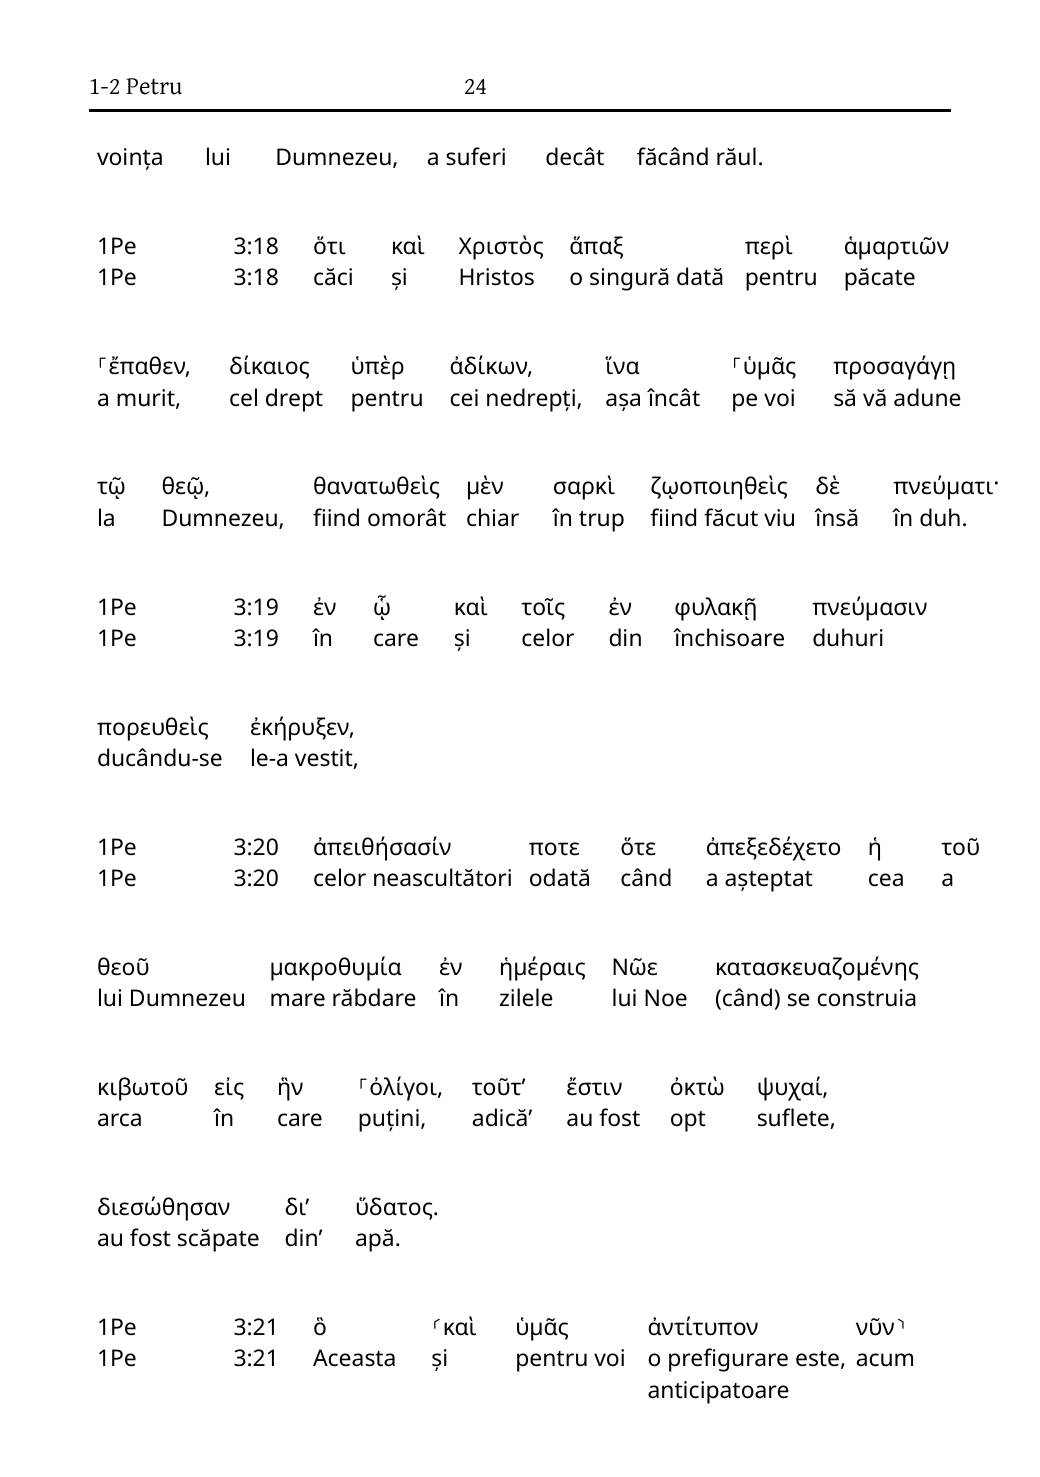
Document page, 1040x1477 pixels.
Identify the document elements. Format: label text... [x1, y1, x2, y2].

table_cell și [427, 1342, 511, 1405]
table_cell ὕδατος. [351, 1191, 462, 1222]
table_cell περὶ [740, 230, 839, 261]
table_header [280, 1160, 351, 1191]
table_header [309, 1280, 427, 1311]
table_header [701, 799, 863, 831]
table_cell νῦν⸃ [851, 1311, 944, 1342]
table_header [93, 920, 265, 951]
table_header [354, 1040, 467, 1071]
table_cell 3:20 [229, 862, 309, 893]
table_cell lui Noe [607, 982, 711, 1013]
table_header [346, 319, 445, 350]
table_header [643, 1280, 851, 1311]
table_cell ἐν [309, 590, 369, 622]
table_cell au fost [562, 1102, 665, 1133]
table_header [351, 1160, 462, 1191]
table_cell ἅπαξ [565, 230, 740, 261]
table_cell decât [541, 141, 632, 172]
table_cell ὅτι [309, 230, 387, 261]
table_cell ζῳοποιηθεὶς [646, 470, 811, 502]
table_cell la [93, 502, 157, 533]
table_cell au fost scăpate [93, 1222, 280, 1253]
table_cell o prefigurare este, anticipatoare [643, 1342, 851, 1405]
table_cell 1Pe [93, 230, 229, 261]
table_header [665, 1040, 752, 1071]
table_header [562, 1040, 665, 1071]
table_cell care [273, 1102, 353, 1133]
table_cell și [450, 622, 517, 653]
table_header [427, 1280, 511, 1311]
table_cell ποτε [525, 831, 616, 862]
table_cell 3:18 [229, 261, 309, 293]
table_cell ἀντίτυπον [643, 1311, 851, 1342]
table_cell le-a vestit, [246, 742, 382, 773]
table_cell Aceasta [309, 1342, 427, 1405]
table_header [309, 559, 369, 590]
table_cell ὅτε [616, 831, 701, 862]
table_header [607, 920, 711, 951]
table_cell πνεύματι· [889, 470, 1016, 502]
table_cell celor [517, 622, 604, 653]
table_cell Dumnezeu, [271, 141, 422, 172]
table_cell καὶ [450, 590, 517, 622]
table_header [369, 559, 449, 590]
table_cell διεσώθησαν [93, 1191, 280, 1222]
table_header [462, 439, 548, 470]
table_header [309, 199, 387, 230]
table_cell ἀδίκων, [445, 350, 601, 381]
table_cell Νῶε [607, 951, 711, 982]
table_cell păcate [839, 261, 970, 293]
table_cell 1Pe [93, 831, 229, 862]
table_cell ὑμᾶς [511, 1311, 643, 1342]
table_cell 3:21 [229, 1342, 309, 1405]
table_cell în trup [549, 502, 646, 533]
table_cell suflete, [753, 1102, 860, 1133]
table_cell în duh. [889, 502, 1016, 533]
table_cell a așteptat [701, 862, 863, 893]
table_header [454, 199, 565, 230]
table_cell τοῖς [517, 590, 604, 622]
table_cell pentru voi [511, 1342, 643, 1405]
table_header [445, 319, 601, 350]
table_cell a suferi [423, 141, 541, 172]
table_cell să vă adune [829, 381, 985, 413]
table_cell μὲν [462, 470, 548, 502]
table_cell τοῦτ’ [468, 1071, 562, 1102]
table_cell când [616, 862, 701, 893]
table_header [93, 799, 229, 831]
table_header [517, 559, 604, 590]
table_cell ἐν [604, 590, 670, 622]
table_header [93, 559, 229, 590]
table_header [246, 679, 382, 711]
table_header [549, 439, 646, 470]
table_header [229, 799, 309, 831]
table_cell φυλακῇ [670, 590, 808, 622]
table_header [93, 1040, 210, 1071]
table_cell în [309, 622, 369, 653]
table_cell fiind făcut viu [646, 502, 811, 533]
table_cell θανατωθεὶς [309, 470, 462, 502]
table_cell făcând răul. [633, 141, 823, 172]
table_cell din’ [280, 1222, 351, 1253]
table_cell πορευθεὶς [93, 711, 246, 742]
table_cell προσαγάγῃ [829, 350, 985, 381]
table_header [601, 319, 727, 350]
table_cell a murit, [93, 381, 225, 413]
table_cell din [604, 622, 670, 653]
table_cell ὀκτὼ [665, 1071, 752, 1102]
table_cell închisoare [670, 622, 808, 653]
table_header [839, 199, 970, 230]
table_header [646, 439, 811, 470]
table_cell și [387, 261, 454, 293]
table_cell ducându-se [93, 742, 246, 773]
table_header [468, 1040, 562, 1071]
table_cell ἁμαρτιῶν [839, 230, 970, 261]
table_cell (când) se construia [711, 982, 937, 1013]
table_cell adică’ [468, 1102, 562, 1133]
table_cell ⸀ὀλίγοι, [354, 1071, 467, 1102]
table_cell cei nedrepți, [445, 381, 601, 413]
table_cell puțini, [354, 1102, 467, 1133]
table_cell κιβωτοῦ [93, 1071, 210, 1102]
table_cell μακροθυμία [265, 951, 435, 982]
table_header [829, 319, 985, 350]
table_cell 3:20 [229, 831, 309, 862]
table_cell Dumnezeu, [157, 502, 309, 533]
table_cell 3:18 [229, 230, 309, 261]
table_cell 1Pe [93, 1342, 229, 1405]
table_header [309, 799, 524, 831]
table_cell 1Pe [93, 1311, 229, 1342]
table_cell cel drept [225, 381, 346, 413]
table_cell arca [93, 1102, 210, 1133]
table_header [225, 319, 346, 350]
table_cell 3:21 [229, 1311, 309, 1342]
table_cell ᾧ [369, 590, 449, 622]
table_cell ψυχαί, [753, 1071, 860, 1102]
table_cell o singură dată [565, 261, 740, 293]
table_header [273, 1040, 353, 1071]
table_cell ὑπὲρ [346, 350, 445, 381]
table_cell în [435, 982, 495, 1013]
table_header [435, 920, 495, 951]
table_cell căci [309, 261, 387, 293]
table_cell apă. [351, 1222, 462, 1253]
table_cell așa încât [601, 381, 727, 413]
table_cell odată [525, 862, 616, 893]
table_cell însă [811, 502, 889, 533]
table_header [387, 199, 454, 230]
table_header [727, 319, 829, 350]
table_cell duhuri [808, 622, 949, 653]
table_header [864, 799, 937, 831]
table_cell δίκαιος [225, 350, 346, 381]
table_header [808, 559, 949, 590]
table_header [889, 439, 1016, 470]
table_header [565, 199, 740, 230]
table_cell lui Dumnezeu [93, 982, 265, 1013]
table_header [450, 559, 517, 590]
table_cell lui [201, 141, 271, 172]
table_header [937, 799, 1007, 831]
table_cell ἀπεξεδέχετο [701, 831, 863, 862]
table_cell pentru [740, 261, 839, 293]
table_cell ἣν [273, 1071, 353, 1102]
table_header [670, 559, 808, 590]
table_cell τῷ [93, 470, 157, 502]
table_cell θεοῦ [93, 951, 265, 982]
table_cell δὲ [811, 470, 889, 502]
table_header [495, 920, 607, 951]
table_cell ἡμέραις [495, 951, 607, 982]
table_cell 1Pe [93, 862, 229, 893]
table_header [93, 679, 246, 711]
table_header [740, 199, 839, 230]
table_header [309, 439, 462, 470]
table_header [229, 1280, 309, 1311]
table_cell ἀπειθήσασίν [309, 831, 524, 862]
table_cell ἐκήρυξεν, [246, 711, 382, 742]
table_header [511, 1280, 643, 1311]
table_cell celor neascultători [309, 862, 524, 893]
table_cell 1Pe [93, 590, 229, 622]
table_cell 3:19 [229, 590, 309, 622]
table_cell τοῦ [937, 831, 1007, 862]
table_header [229, 199, 309, 230]
table_header [93, 199, 229, 230]
table_cell care [369, 622, 449, 653]
table_cell 1Pe [93, 622, 229, 653]
table_cell Χριστὸς [454, 230, 565, 261]
table_header [93, 1280, 229, 1311]
table_cell κατασκευαζομένης [711, 951, 937, 982]
table_header [93, 1160, 280, 1191]
table_cell δι’ [280, 1191, 351, 1222]
table_cell cea [864, 862, 937, 893]
table_cell εἰς [210, 1071, 273, 1102]
table_cell καὶ [387, 230, 454, 261]
table_cell ⸀ἔπαθεν, [93, 350, 225, 381]
table_cell σαρκὶ [549, 470, 646, 502]
table_cell ἐν [435, 951, 495, 982]
table_cell a [937, 862, 1007, 893]
table_cell 3:19 [229, 622, 309, 653]
table_cell πνεύμασιν [808, 590, 949, 622]
table_cell chiar [462, 502, 548, 533]
table_cell în [210, 1102, 273, 1133]
table_cell ἡ [864, 831, 937, 862]
table_cell 1Pe [93, 261, 229, 293]
table_cell Hristos [454, 261, 565, 293]
table_cell pentru [346, 381, 445, 413]
table_header [811, 439, 889, 470]
table_header [210, 1040, 273, 1071]
table_header [711, 920, 937, 951]
table_header [753, 1040, 860, 1071]
table_cell voința [93, 141, 201, 172]
table_header [604, 559, 670, 590]
table_header [851, 1280, 944, 1311]
table_header [525, 799, 616, 831]
table_cell opt [665, 1102, 752, 1133]
table_cell θεῷ, [157, 470, 309, 502]
table_cell pe voi [727, 381, 829, 413]
table_cell mare răbdare [265, 982, 435, 1013]
table_header [157, 439, 309, 470]
table_cell fiind omorât [309, 502, 462, 533]
table_cell ὃ [309, 1311, 427, 1342]
table_header [93, 319, 225, 350]
table_header [616, 799, 701, 831]
table_header [229, 559, 309, 590]
table_cell zilele [495, 982, 607, 1013]
table_header [265, 920, 435, 951]
table_cell acum [851, 1342, 944, 1405]
table_cell ἔστιν [562, 1071, 665, 1102]
table_cell ἵνα [601, 350, 727, 381]
table_cell ⸂καὶ [427, 1311, 511, 1342]
table_cell ⸀ὑμᾶς [727, 350, 829, 381]
table_header [93, 439, 157, 470]
